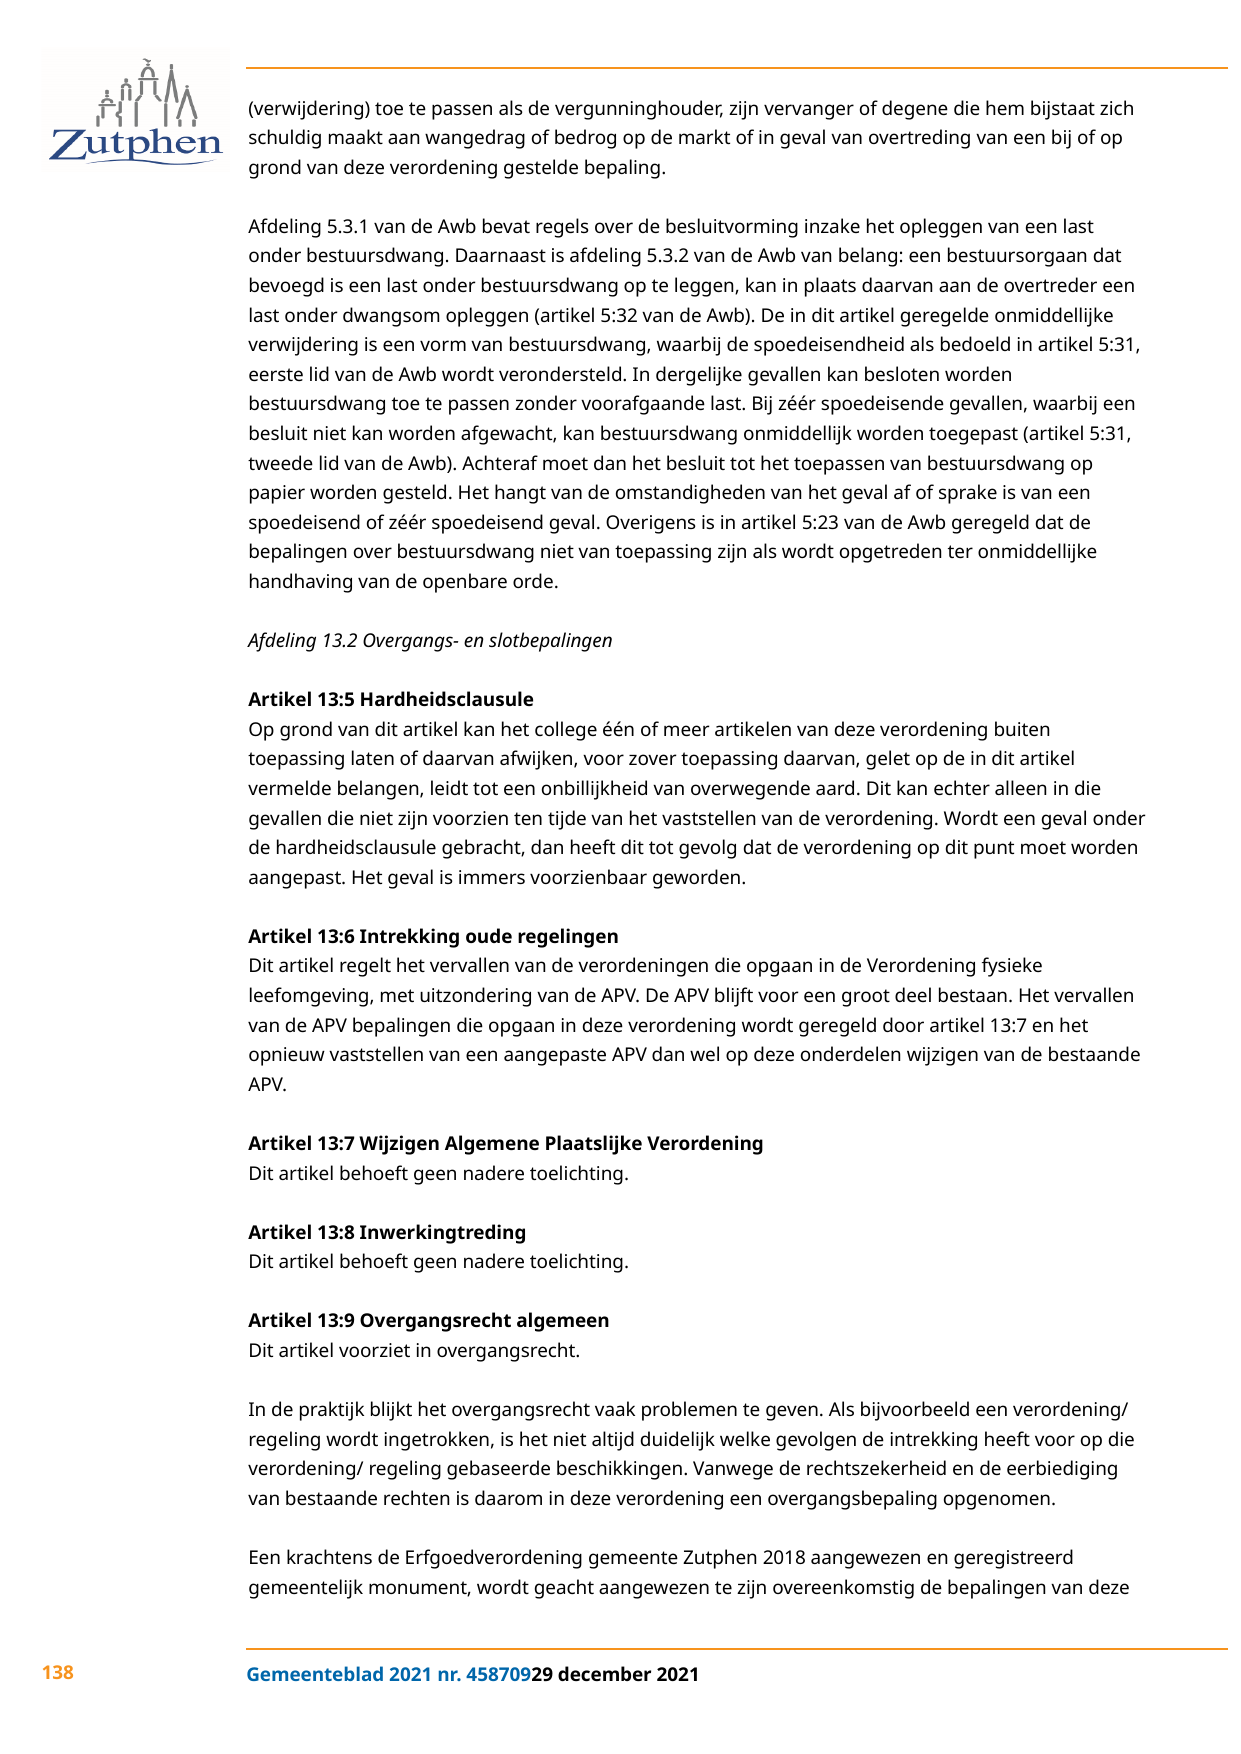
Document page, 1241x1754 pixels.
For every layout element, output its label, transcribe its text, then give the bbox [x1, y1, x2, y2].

picture [41, 47, 231, 172]
text In de praktijk blijkt het overgangsrecht vaak problemen te geven. Als bijvoorbeeld een verordening/ regeling wordt ingetrokken, is het niet altijd duidelijk welke gevolgen de intrekking heeft voor op die verordening/ regeling gebaseerde beschikkingen. Vanwege de rechtszekerheid en de eerbiediging van bestaande rechten is daarom in deze verordening een overgangsbepaling opgenomen. [248, 1396, 1152, 1511]
text Afdeling 13.2 Overgangs- en slotbepalingen [248, 627, 1152, 653]
text (verwijdering) toe te passen als de vergunninghouder, zijn vervanger of degene die hem bijstaat zich schuldig maakt aan wangedrag of bedrog op de markt of in geval van overtreding van een bij of op grond van deze verordening gestelde bepaling. [248, 95, 1152, 180]
text Dit artikel behoeft geen nadere toelichting. [248, 1160, 1152, 1186]
text Afdeling 5.3.1 van de Awb bevat regels over de besluitvorming inzake het opleggen van een last onder bestuursdwang. Daarnaast is afdeling 5.3.2 van de Awb van belang: een bestuursorgaan dat bevoegd is een last onder bestuursdwang op te leggen, kan in plaats daarvan aan de overtreder een last onder dwangsom opleggen (artikel 5:32 van de Awb). De in dit artikel geregelde onmiddellijke verwijdering is een vorm van bestuursdwang, waarbij de spoedeisendheid als bedoeld in artikel 5:31, eerste lid van de Awb wordt verondersteld. In dergelijke gevallen kan besloten worden bestuursdwang toe te passen zonder voorafgaande last. Bij zéér spoedeisende gevallen, waarbij een besluit niet kan worden afgewacht, kan bestuursdwang onmiddellijk worden toegepast (artikel 5:31, tweede lid van de Awb). Achteraf moet dan het besluit tot het toepassen van bestuursdwang op papier worden gesteld. Het hangt van de omstandigheden van het geval af of sprake is van een spoedeisend of zéér spoedeisend geval. Overigens is in artikel 5:23 van de Awb geregeld dat de bepalingen over bestuursdwang niet van toepassing zijn als wordt opgetreden ter onmiddellijke handhaving van de openbare orde. [248, 213, 1152, 594]
text Artikel 13:9 Overgangsrecht algemeen [248, 1308, 1152, 1333]
text Dit artikel behoeft geen nadere toelichting. [248, 1248, 1152, 1274]
text Artikel 13:7 Wijzigen Algemene Plaatslijke Verordening [248, 1130, 1152, 1156]
text Artikel 13:6 Intrekking oude regelingen [248, 923, 1152, 949]
text Dit artikel regelt het vervallen van de verordeningen die opgaan in de Verordening fysieke leefomgeving, met uitzondering van de APV. De APV blijft voor een groot deel bestaan. Het vervallen van de APV bepalingen die opgaan in deze verordening wordt geregeld door artikel 13:7 en het opnieuw vaststellen van een aangepaste APV dan wel op deze onderdelen wijzigen van de bestaande APV. [248, 953, 1152, 1097]
text Dit artikel voorziet in overgangsrecht. [248, 1337, 1152, 1363]
text Op grond van dit artikel kan het college één of meer artikelen van deze verordening buiten toepassing laten of daarvan afwijken, voor zover toepassing daarvan, gelet op de in dit artikel vermelde belangen, leidt tot een onbillijkheid van overwegende aard. Dit kan echter alleen in die gevallen die niet zijn voorzien ten tijde van het vaststellen van de verordening. Wordt een geval onder de hardheidsclausule gebracht, dan heeft dit tot gevolg dat de verordening op dit punt moet worden aangepast. Het geval is immers voorzienbaar geworden. [248, 716, 1152, 890]
text Artikel 13:5 Hardheidsclausule [248, 686, 1152, 712]
text Artikel 13:8 Inwerkingtreding [248, 1219, 1152, 1245]
text Een krachtens de Erfgoedverordening gemeente Zutphen 2018 aangewezen en geregistreerd gemeentelijk monument, wordt geacht aangewezen te zijn overeenkomstig de bepalingen van deze [248, 1544, 1152, 1600]
